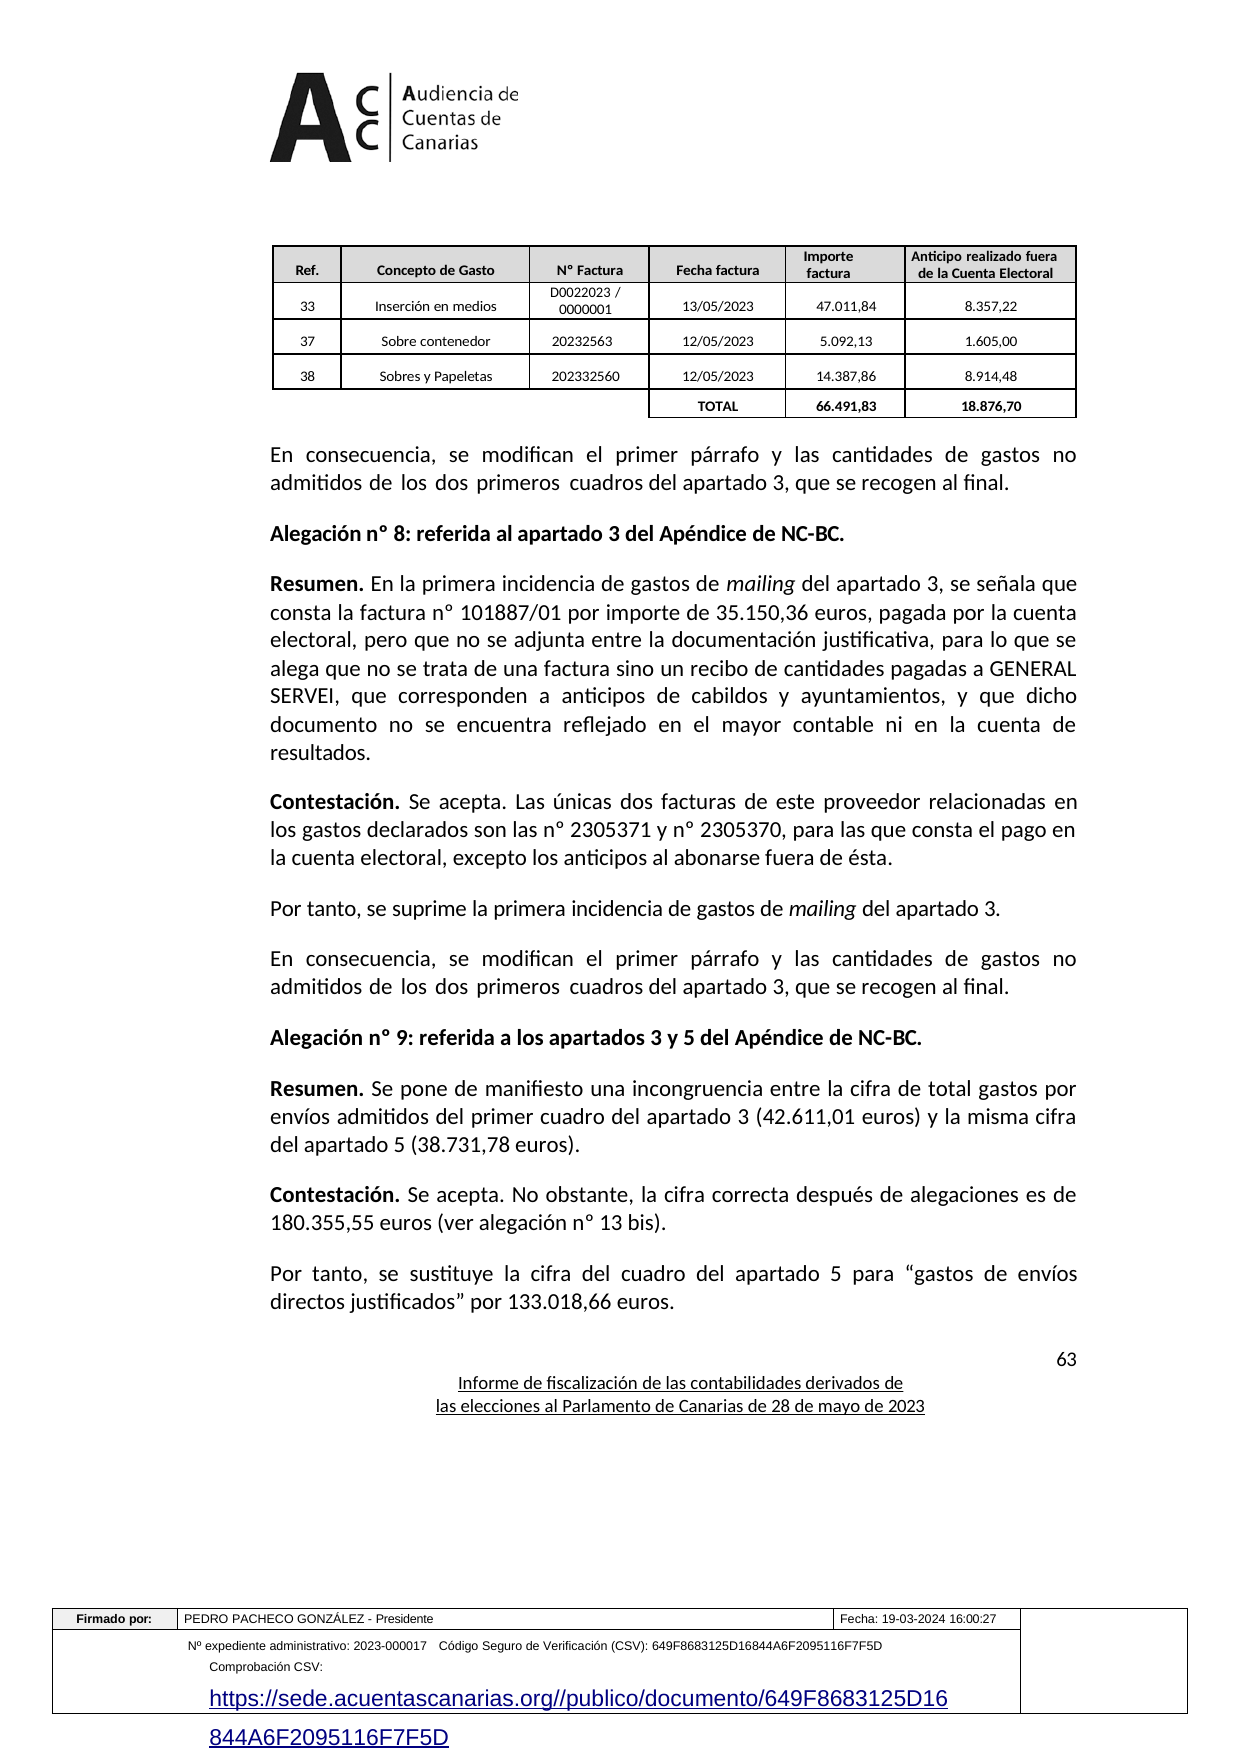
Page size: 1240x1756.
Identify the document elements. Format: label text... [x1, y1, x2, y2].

table_cell 8.357,22 [906, 283, 1075, 318]
text En consecuencia, se modifican el primer párrafo y las cantidades de gastos no admitidos de los dos primeros cuadros del apartado 3, que se recogen al final. [270, 440, 1078, 496]
table_cell 202332560 [530, 355, 648, 388]
table_cell 8.914,48 [906, 355, 1075, 388]
text Por tanto, se sustituye la cifra del cuadro del apartado 5 para “gastos de envíos directos justificados” por 133.018,66 euros. [270, 1259, 1078, 1315]
subtitle Alegación nº 8: referida al apartado 3 del Apéndice de NC-BC. [270, 519, 1195, 547]
text Contestación. Se acepta. No obstante, la cifra correcta después de alegaciones es de 180.355,55 euros (ver alegación nº 13 bis). [270, 1180, 1078, 1236]
table_cell 37 [274, 320, 340, 353]
table_header Anticipo realizado fuera de la Cuenta Electoral [906, 247, 1075, 282]
text Resumen. Se pone de manifiesto una incongruencia entre la cifra de total gastos por envíos admitidos del primer cuadro del apartado 3 (42.611,01 euros) y la misma cifra del apartado 5 (38.731,78 euros). [270, 1074, 1078, 1158]
table_cell 38 [274, 355, 340, 388]
table_cell TOTAL [650, 390, 785, 416]
table_cell D0022023 / 0000001 [530, 283, 648, 318]
table_header Concepto de Gasto [342, 247, 529, 282]
subtitle Alegación nº 9: referida a los apartados 3 y 5 del Apéndice de NC-BC. [270, 1023, 1195, 1051]
text Por tanto, se suprime la primera incidencia de gastos de mailing del apartado 3. [270, 894, 1195, 922]
table_cell 14.387,86 [786, 355, 904, 388]
table_header Fecha factura [650, 247, 785, 282]
table_cell 66.491,83 [786, 390, 904, 416]
table_cell 18.876,70 [906, 390, 1075, 416]
table_cell [273, 390, 648, 416]
table_cell Inserción en medios [342, 283, 529, 318]
table_header Nº Factura [530, 247, 648, 282]
table_cell Sobre contenedor [342, 320, 529, 353]
table_cell 12/05/2023 [650, 355, 785, 388]
text Contestación. Se acepta. Las únicas dos facturas de este proveedor relacionadas en los gastos declarados son las nº 2305371 y nº 2305370, para las que consta el pago en la cuenta electoral, excepto los anticipos al abonarse fuera de ésta. [270, 787, 1078, 871]
table_cell 1.605,00 [906, 320, 1075, 353]
table_header Ref. [274, 247, 340, 282]
table_cell 5.092,13 [786, 320, 904, 353]
table_header Importe factura [786, 247, 904, 282]
text Resumen. En la primera incidencia de gastos de mailing del apartado 3, se señala que consta la factura nº 101887/01 por importe de 35.150,36 euros, pagada por la cuenta electoral, pero que no se adjunta entre la documentación justificativa, para lo que se alega que no se trata de una factura sino un recibo de cantidades pagadas a GENERAL SERVEI, que corresponden a anticipos de cabildos y ayuntamientos, y que dicho documento no se encuentra reflejado en el mayor contable ni en la cuenta de resultados. [270, 569, 1078, 766]
table_cell Sobres y Papeletas [342, 355, 529, 388]
table_cell 13/05/2023 [650, 283, 785, 318]
table_cell 33 [274, 283, 340, 318]
table_cell 47.011,84 [786, 283, 904, 318]
text En consecuencia, se modifican el primer párrafo y las cantidades de gastos no admitidos de los dos primeros cuadros del apartado 3, que se recogen al final. [270, 944, 1078, 1001]
table_cell 20232563 [530, 320, 648, 353]
table_cell 12/05/2023 [650, 320, 785, 353]
